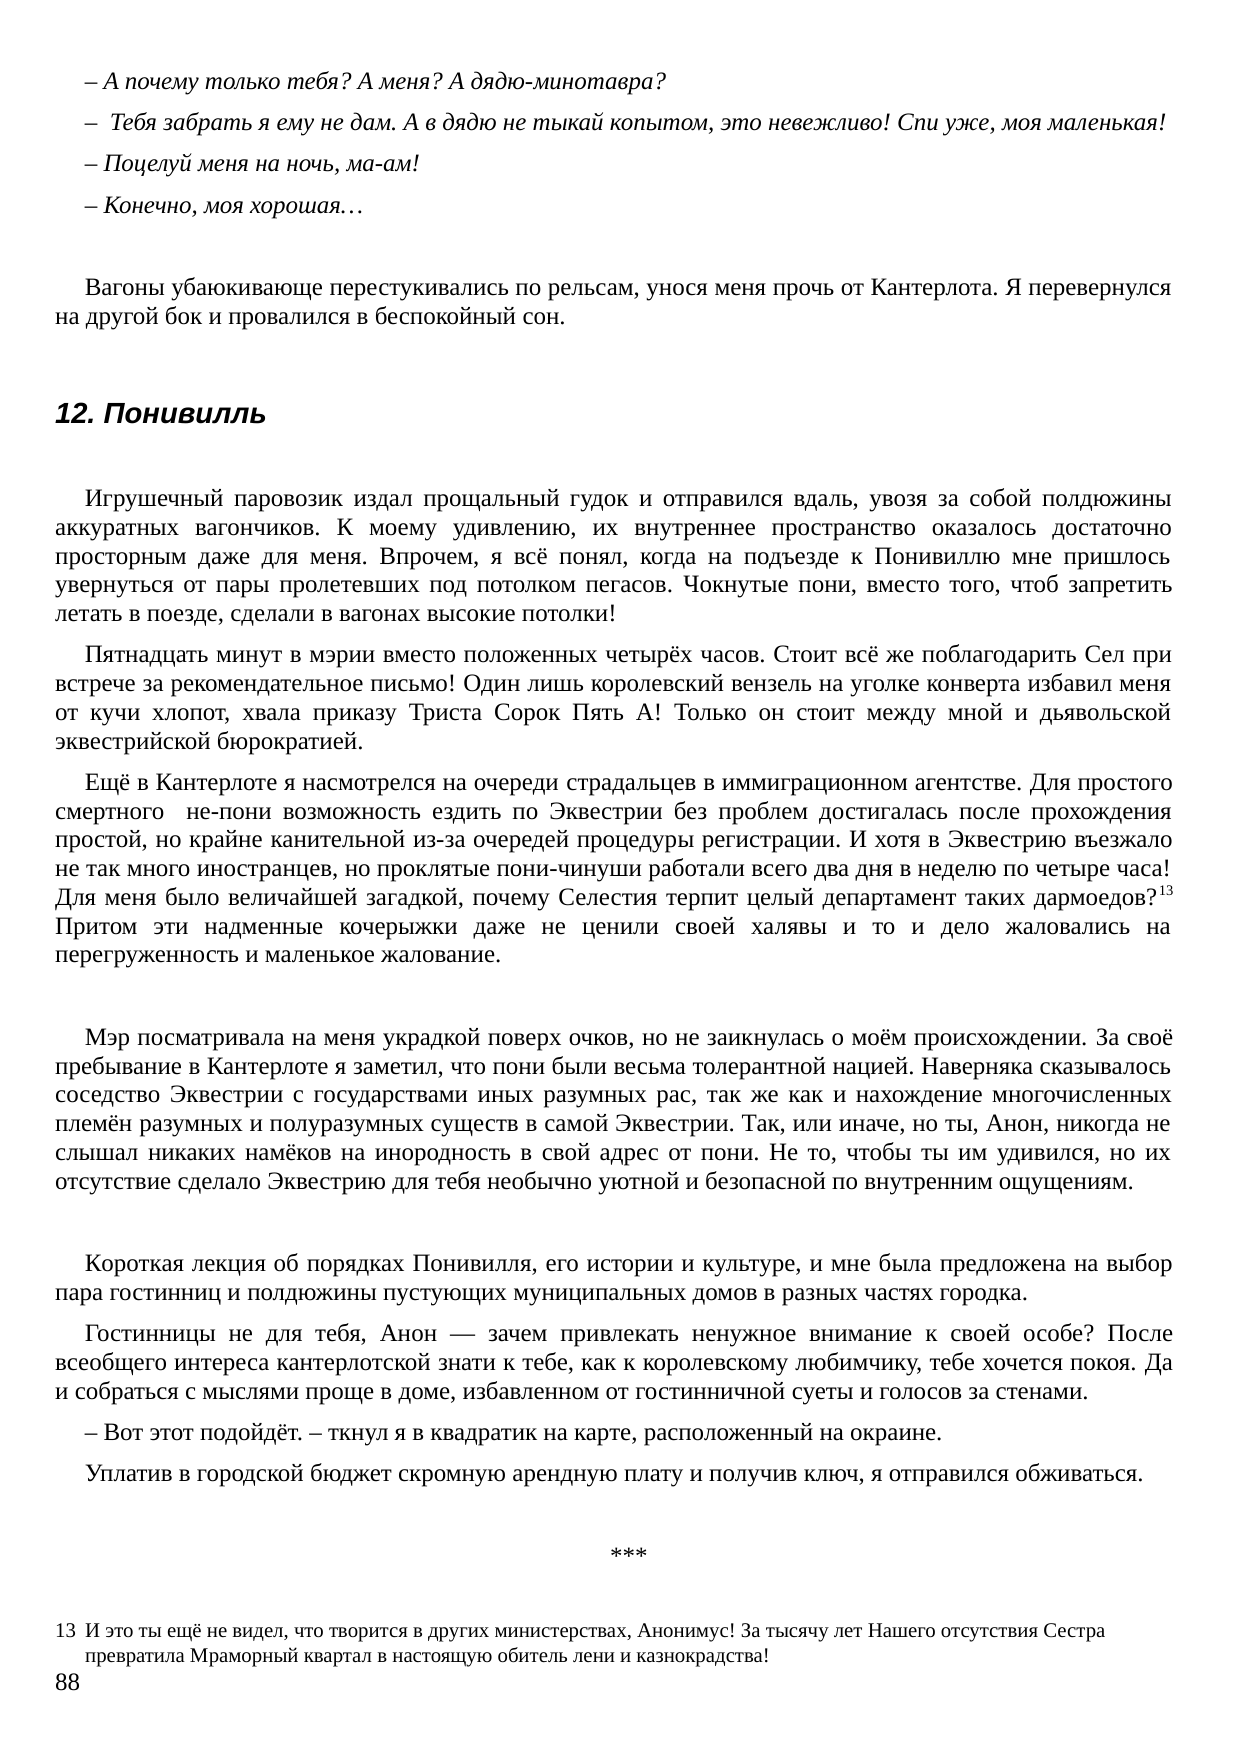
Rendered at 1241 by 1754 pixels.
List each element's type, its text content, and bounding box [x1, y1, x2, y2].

text Ещё в Кантерлоте я насмотрелся на очереди страдальцев в иммиграционном агентстве. Для простого смертного не-пони возможность ездить по Эквестрии без проблем достигалась после прохождения простой, но крайне канительной из-за очередей процедуры регистрации. И хотя в Эквестрию въезжало не так много иностранцев, но проклятые пони-чинуши работали всего два дня в неделю по четыре часа! Для меня было величайшей загадкой, почему Селестия терпит целый департамент таких дармоедов? Притом эти надменные кочерыжки даже не ценили своей халявы и то и дело жаловались на перегруженность и маленькое жалование. [55, 767, 1173, 968]
text – Поцелуй меня на ночь, ма-ам! [55, 148, 1173, 177]
text Уплатив в городской бюджет скромную арендную плату и получив ключ, я отправился обживаться. [55, 1458, 1173, 1487]
text Мэр посматривала на меня украдкой поверх очков, но не заикнулась о моём происхождении. За своё пребывание в Кантерлоте я заметил, что пони были весьма толерантной нацией. Наверняка сказывалось соседство Эквестрии с государствами иных разумных рас, так же как и нахождение многочисленных племён разумных и полуразумных существ в самой Эквестрии. Так, или иначе, но ты, Анон, никогда не слышал никаких намёков на инородность в свой адрес от пони. Не то, чтобы ты им удивился, но их отсутствие сделало Эквестрию для тебя необычно уютной и безопасной по внутренним ощущениям. [55, 1022, 1173, 1194]
text – Тебя забрать я ему не дам. А в дядю не тыкай копытом, это невежливо! Спи уже, моя маленькая! [55, 107, 1173, 136]
text – Конечно, моя хорошая… [55, 190, 1173, 218]
subtitle 12. Понивилль [55, 396, 1173, 429]
text *** [55, 1541, 1173, 1569]
text Игрушечный паровозик издал прощальный гудок и отправился вдаль, увозя за собой полдюжины аккуратных вагончиков. К моему удивлению, их внутреннее пространство оказалось достаточно просторным даже для меня. Впрочем, я всё понял, когда на подъезде к Понивиллю мне пришлось увернуться от пары пролетевших под потолком пегасов. Чокнутые пони, вместо того, чтоб запретить летать в поезде, сделали в вагонах высокие потолки! [55, 483, 1173, 627]
text Пятнадцать минут в мэрии вместо положенных четырёх часов. Стоит всё же поблагодарить Сел при встрече за рекомендательное письмо! Один лишь королевский вензель на уголке конверта избавил меня от кучи хлопот, хвала приказу Триста Сорок Пять А! Только он стоит между мной и дьявольской эквестрийской бюрократией. [55, 639, 1173, 754]
text Вагоны убаюкивающе перестукивались по рельсам, унося меня прочь от Кантерлота. Я перевернулся на другой бок и провалился в беспокойный сон. [55, 272, 1173, 330]
text – Вот этот подойдёт. – ткнул я в квадратик на карте, расположенный на окраине. [55, 1417, 1173, 1446]
text Гостинницы не для тебя, Анон — зачем привлекать ненужное внимание к своей особе? После всеобщего интереса кантерлотской знати к тебе, как к королевскому любимчику, тебе хочется покоя. Да и собраться с мыслями проще в доме, избавленном от гостинничной суеты и голосов за стенами. [55, 1318, 1173, 1404]
text – А почему только тебя? А меня? А дядю-минотавра? [55, 66, 1173, 95]
text И это ты ещё не видел, что творится в других министерствах, Анонимус! За тысячу лет Нашего отсутствия Сестра превратила Мраморный квартал в настоящую обитель лени и казнокрадства! [55, 1618, 1173, 1667]
text Короткая лекция об порядках Понивилля, его истории и культуре, и мне была предложена на выбор пара гостинниц и полдюжины пустующих муниципальных домов в разных частях городка. [55, 1248, 1173, 1306]
